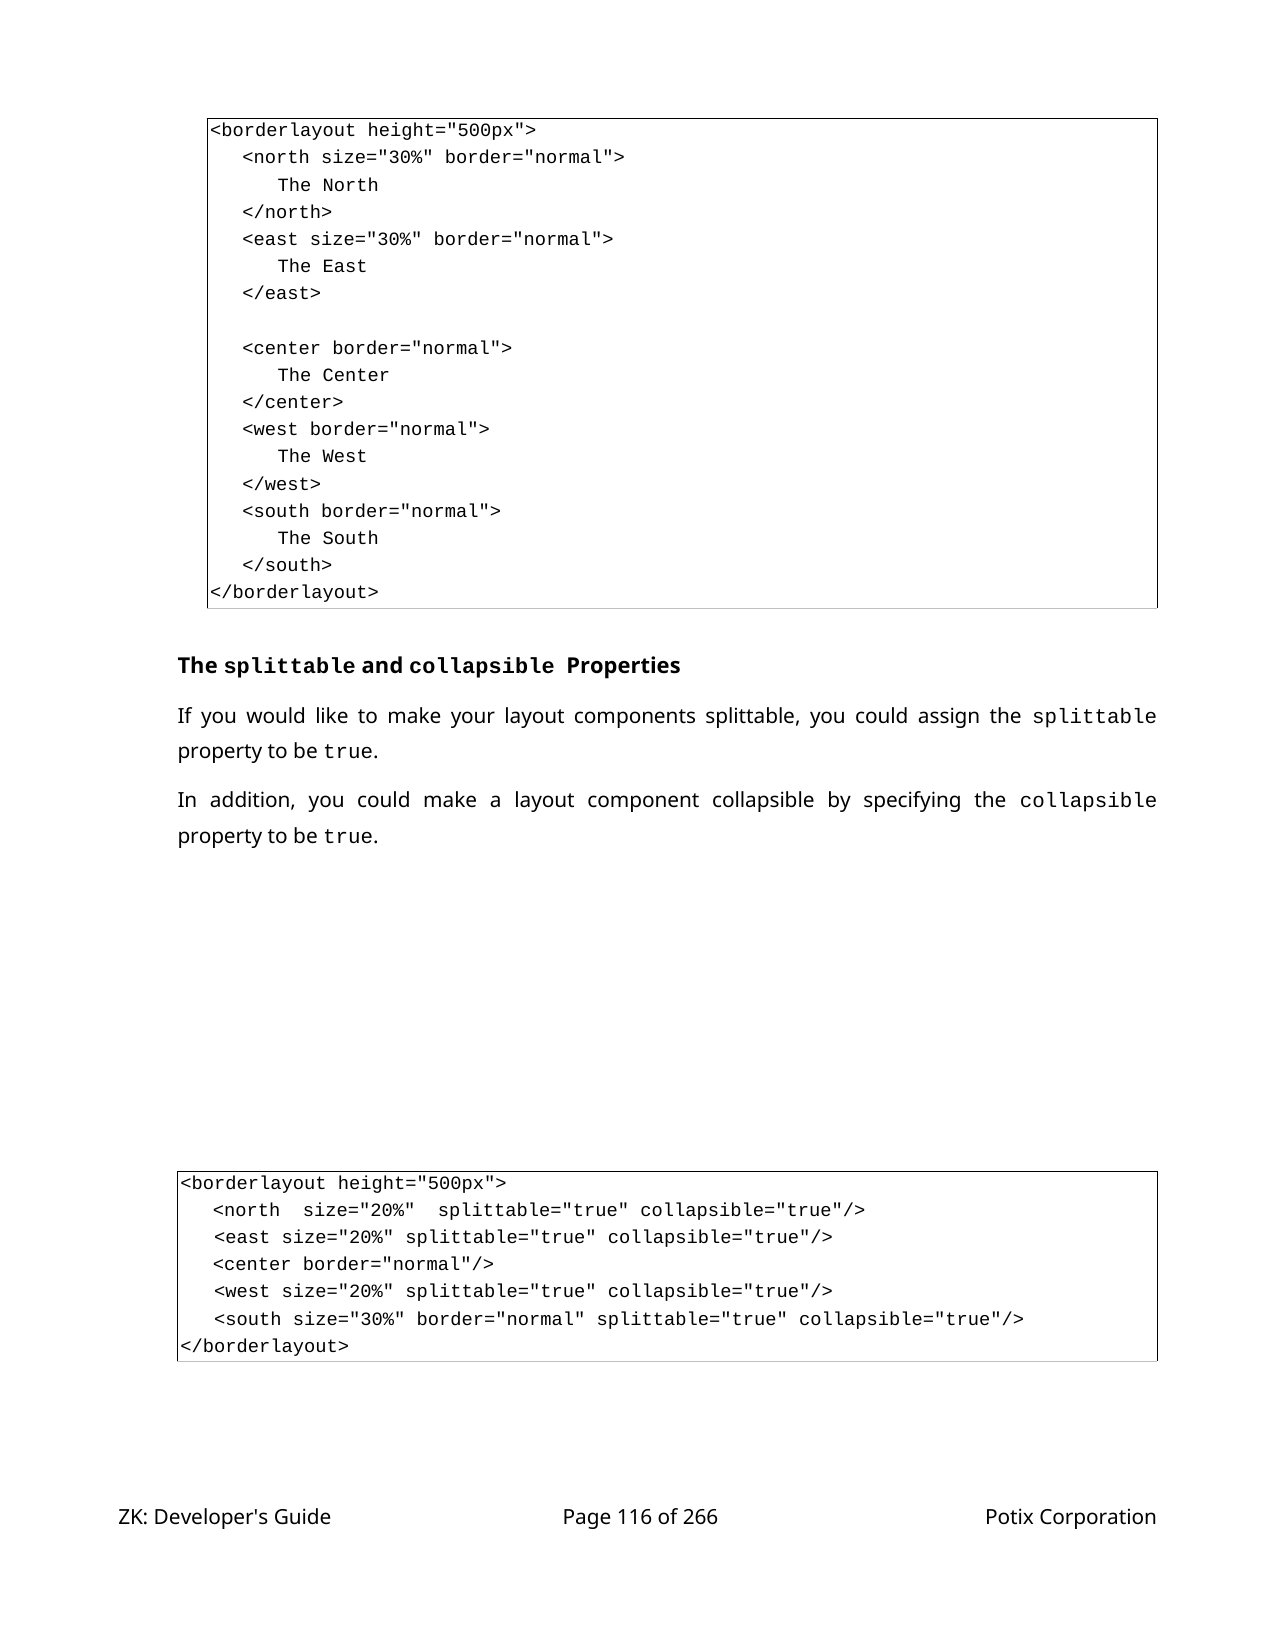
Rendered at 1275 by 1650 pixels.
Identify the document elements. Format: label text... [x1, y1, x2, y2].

text </borderlayout> [208, 580, 1157, 608]
text The Center [208, 363, 1157, 387]
text </borderlayout> [178, 1334, 1157, 1361]
text <east size="30%" border="normal"> [208, 227, 1157, 251]
text <center border="normal"/> [178, 1252, 1157, 1276]
text </center> [208, 390, 1157, 414]
text </south> [208, 553, 1157, 577]
subtitle The splittable and collapsible Properties [177, 650, 1157, 680]
text <borderlayout height="500px"> [208, 119, 1157, 142]
text <north size="30%" border="normal"> [208, 145, 1157, 169]
text </north> [208, 200, 1157, 224]
text <south size="30%" border="normal" splittable="true" collapsible="true"/> [178, 1306, 1157, 1331]
text </west> [208, 472, 1157, 496]
text <east size="20%" splittable="true" collapsible="true"/> [178, 1225, 1157, 1249]
text The South [208, 526, 1157, 550]
text In addition, you could make a layout component collapsible by specifying the collapsible property to be true. [177, 786, 1157, 849]
text </east> [208, 281, 1157, 306]
text The East [208, 254, 1157, 278]
text <south border="normal"> [208, 499, 1157, 523]
text <west size="20%" splittable="true" collapsible="true"/> [178, 1279, 1157, 1303]
text The North [208, 172, 1157, 197]
text <borderlayout height="500px"> [178, 1172, 1157, 1195]
text The West [208, 444, 1157, 469]
text <west border="normal"> [208, 417, 1157, 441]
text <center border="normal"> [208, 336, 1157, 360]
text <north size="20%" splittable="true" collapsible="true"/> [178, 1198, 1157, 1222]
text If you would like to make your layout components splittable, you could assign the splittable property to be true. [177, 701, 1157, 765]
